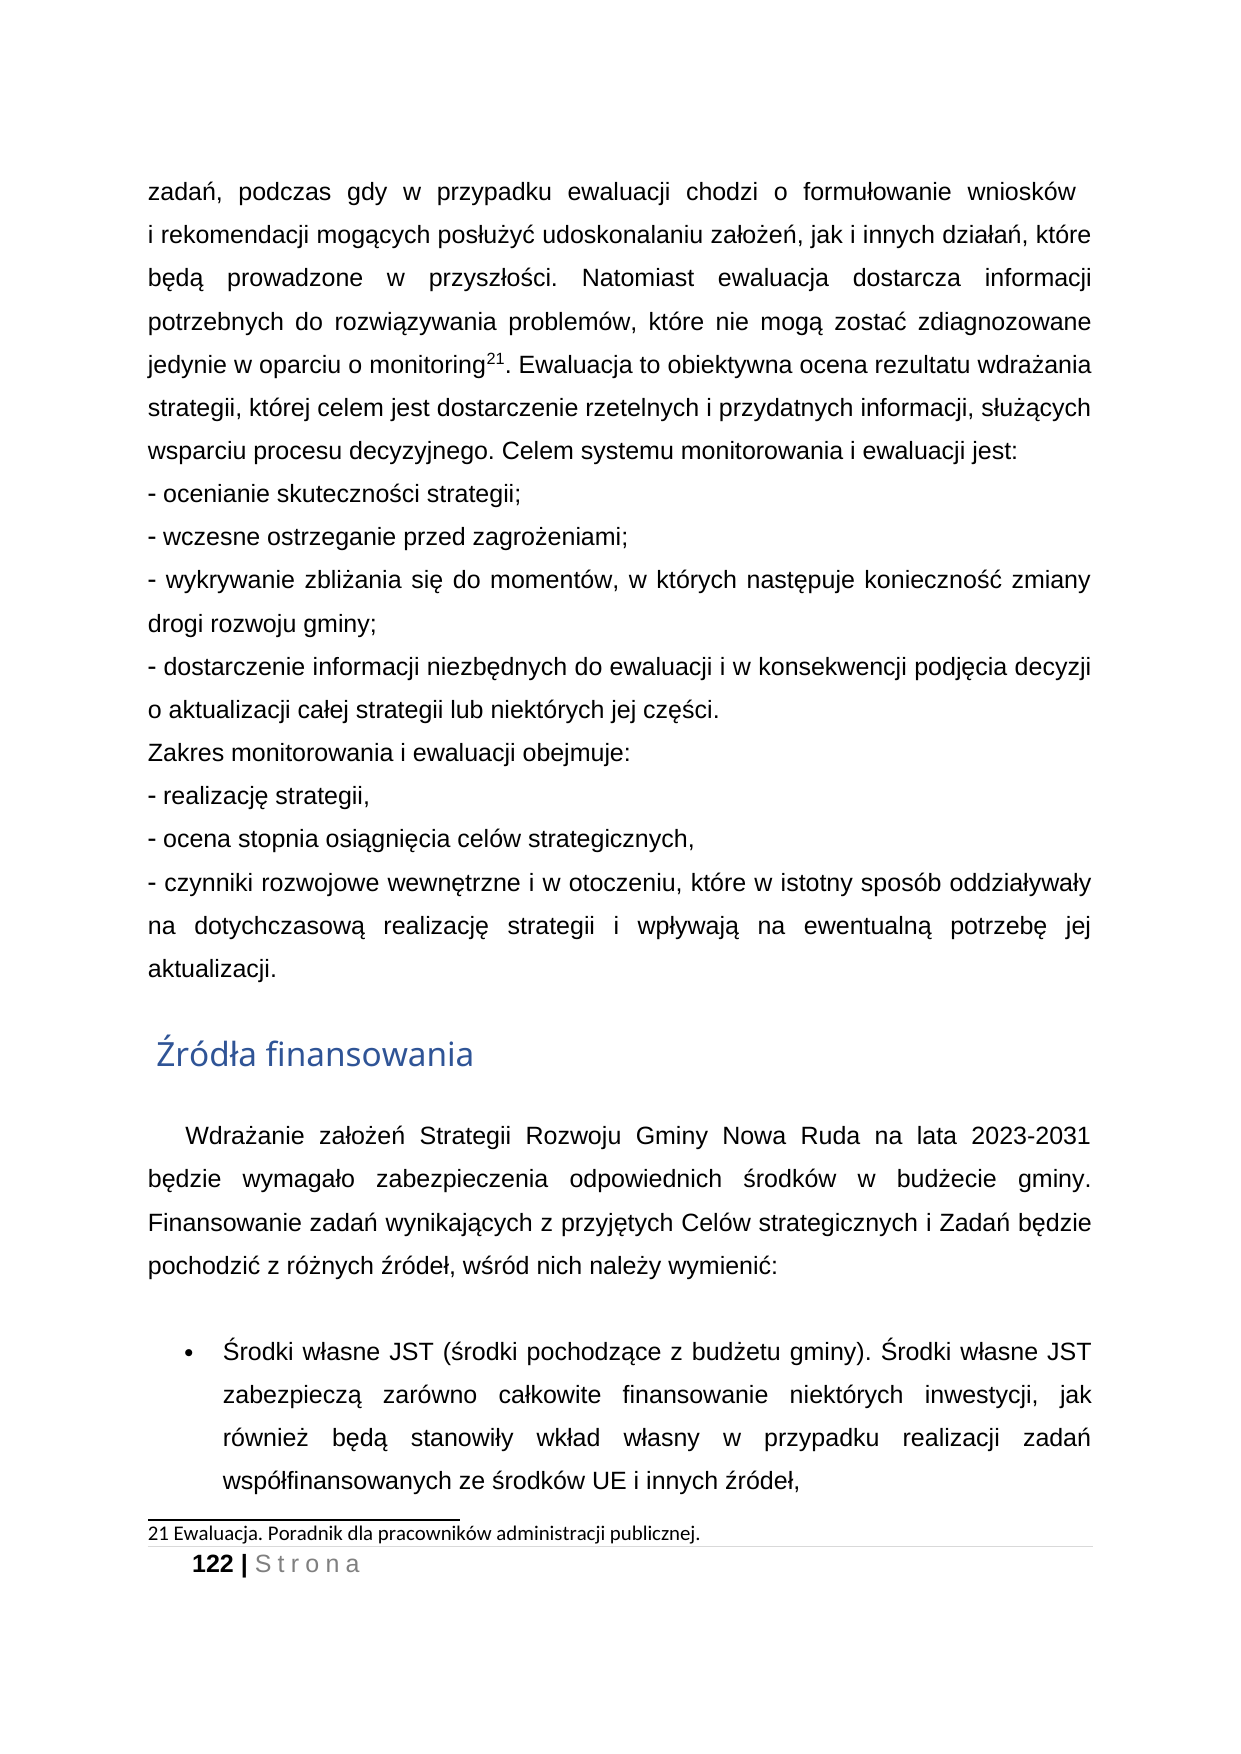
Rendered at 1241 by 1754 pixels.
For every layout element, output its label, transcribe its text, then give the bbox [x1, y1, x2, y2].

text  ocena stopnia osiągnięcia celów strategicznych, [148, 824, 1093, 853]
subtitle Źródła finansowania [148, 1031, 1093, 1076]
text Wdrażanie założeń Strategii Rozwoju Gminy Nowa Ruda na lata 2023-2031 będzie wymagało zabezpieczenia odpowiednich środków w budżecie gminy. Finansowanie zadań wynikających z przyjętych Celów strategicznych i Zadań będzie pochodzić z różnych źródeł, wśród nich należy wymienić: [148, 1121, 1093, 1279]
text  wykrywanie zbliżania się do momentów, w których następuje konieczność zmiany drogi rozwoju gminy; [148, 565, 1093, 637]
text zadań, podczas gdy w przypadku ewaluacji chodzi o formułowanie wniosków i rekomendacji mogących posłużyć udoskonalaniu założeń, jak i innych działań, które będą prowadzone w przyszłości. Natomiast ewaluacja dostarcza informacji potrzebnych do rozwiązywania problemów, które nie mogą zostać zdiagnozowane jedynie w oparciu o monitoring. Ewaluacja to obiektywna ocena rezultatu wdrażania strategii, której celem jest dostarczenie rzetelnych i przydatnych informacji, służących wsparciu procesu decyzyjnego. Celem systemu monitorowania i ewaluacji jest: [148, 177, 1093, 464]
text  czynniki rozwojowe wewnętrzne i w otoczeniu, które w istotny sposób oddziaływały na dotychczasową realizację strategii i wpływają na ewentualną potrzebę jej aktualizacji. [148, 868, 1093, 983]
text  ocenianie skuteczności strategii; [148, 479, 1093, 508]
text  dostarczenie informacji niezbędnych do ewaluacji i w konsekwencji podjęcia decyzji o aktualizacji całej strategii lub niektórych jej części. [148, 652, 1093, 724]
text  realizację strategii, [148, 781, 1093, 810]
text Zakres monitorowania i ewaluacji obejmuje: [148, 738, 1093, 767]
list Środki własne JST (środki pochodzące z budżetu gminy). Środki własne JST zabezpieczą zarówno całkowite finansowanie niektórych inwestycji, jak również będą stanowiły wkład własny w przypadku realizacji zadań współfinansowanych ze środków UE i innych źródeł, [185, 1337, 1093, 1495]
text Ewaluacja. Poradnik dla pracowników administracji publicznej. [148, 1520, 1093, 1546]
text  wczesne ostrzeganie przed zagrożeniami; [148, 522, 1093, 551]
